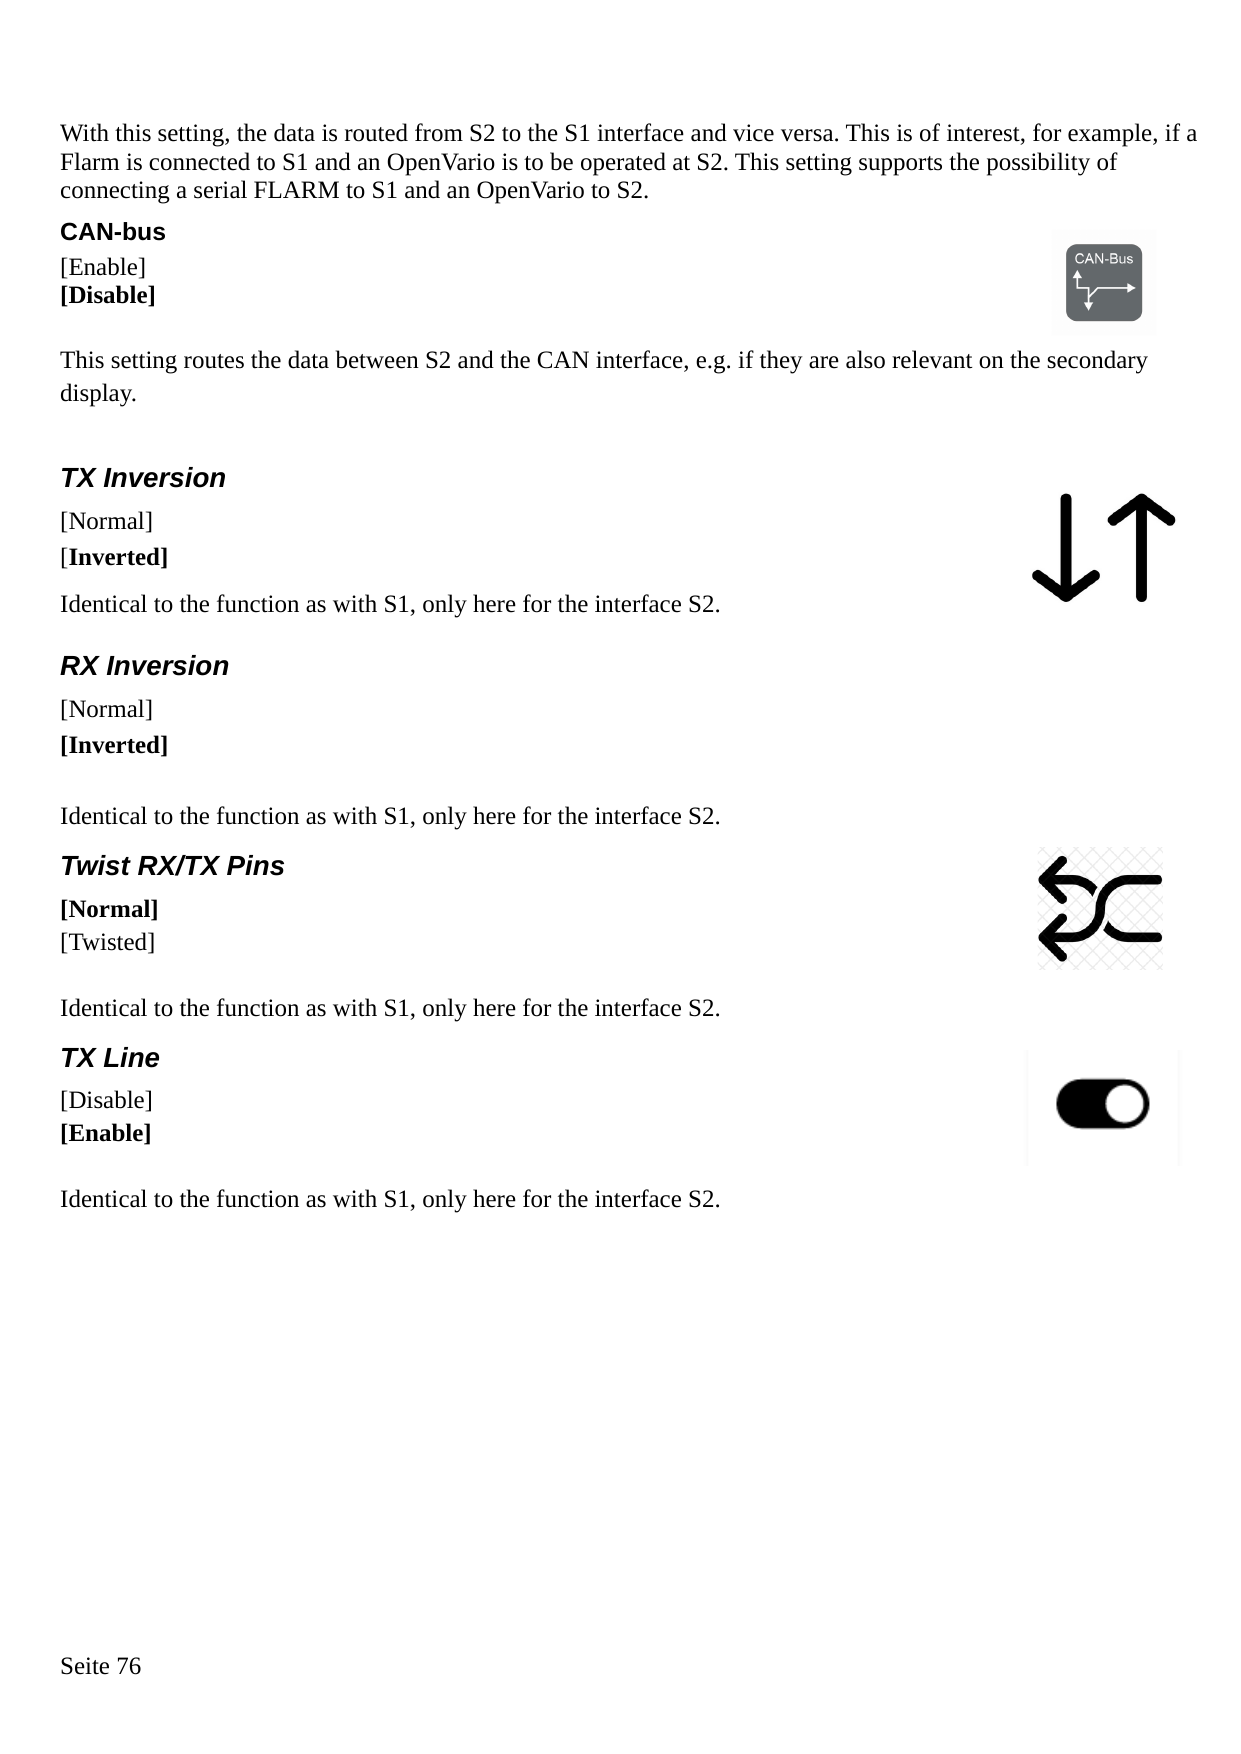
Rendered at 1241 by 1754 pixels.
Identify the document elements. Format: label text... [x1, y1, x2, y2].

text [1194, 542, 1207, 571]
subtitle [1194, 462, 1207, 494]
text [Normal] [60, 506, 1017, 535]
text [1157, 280, 1207, 309]
text This setting routes the data between S2 and the CAN interface, e.g. if they are also relevant on the secondary display. [60, 345, 1207, 407]
text [Inverted] [60, 542, 1017, 571]
text Identical to the function as with S1, only here for the interface S2. [60, 589, 1017, 618]
text [1163, 894, 1207, 923]
picture [1037, 847, 1163, 970]
subtitle RX Inversion [60, 650, 1207, 682]
subtitle TX Inversion [60, 462, 1017, 494]
text [1157, 252, 1207, 280]
subtitle TX Line [60, 1041, 1207, 1073]
subtitle CAN-bus [60, 217, 1207, 245]
text [Disable] [60, 1086, 1019, 1114]
subtitle Twist RX/TX Pins [60, 849, 1037, 881]
text [Normal] [60, 894, 1037, 923]
text With this setting, the data is routed from S2 to the S1 interface and vice versa. This is of interest, for example, if a Flarm is connected to S1 and an OpenVario is to be operated at S2. This setting supports the possibility of connecting a serial FLARM to S1 and an OpenVario to S2. [60, 118, 1207, 204]
text Identical to the function as with S1, only here for the interface S2. [60, 993, 1207, 1022]
text [1194, 506, 1207, 535]
text [Twisted] [60, 927, 1037, 956]
text [Inverted] [60, 730, 1207, 758]
text Identical to the function as with S1, only here for the interface S2. [60, 801, 1207, 830]
picture [1051, 229, 1157, 336]
text [1163, 927, 1207, 956]
text [Normal] [60, 694, 1207, 723]
picture [1017, 456, 1194, 639]
text Identical to the function as with S1, only here for the interface S2. [60, 1184, 1207, 1213]
text [Enable] [60, 252, 1051, 280]
picture [1019, 1050, 1189, 1166]
text [Enable] [60, 1118, 1019, 1147]
text [Disable] [60, 280, 1051, 309]
subtitle [1163, 849, 1207, 881]
text [1189, 1118, 1207, 1147]
text [1189, 1086, 1207, 1114]
